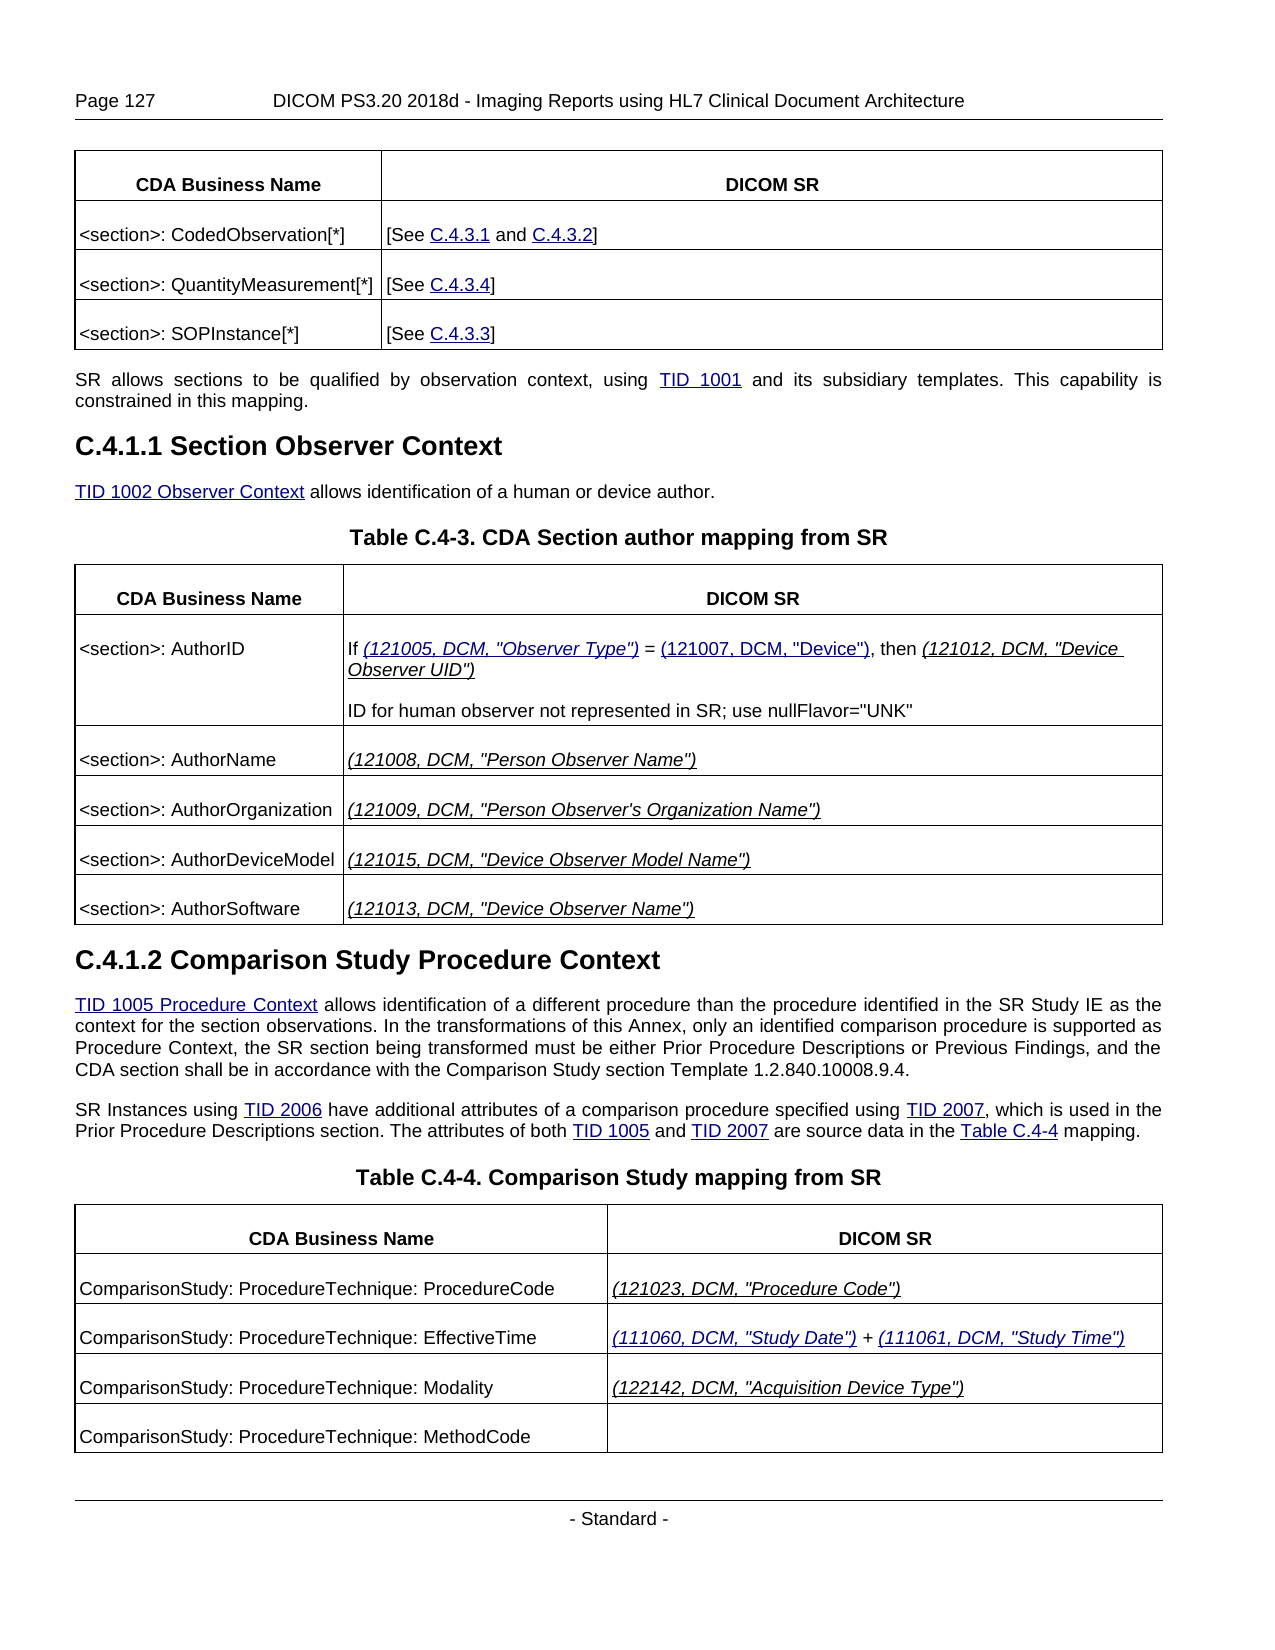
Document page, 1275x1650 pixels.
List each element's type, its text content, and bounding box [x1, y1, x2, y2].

text SR allows sections to be qualified by observation context, using TID 1001 and its subsidiary templates. This capability is constrained in this mapping. [75, 368, 1162, 412]
table_cell <section>: SOPInstance[*] [76, 300, 381, 349]
table_cell <section>: QuantityMeasurement[*] [76, 250, 381, 299]
table_cell (121013, DCM, "Device Observer Name") [344, 875, 1162, 924]
table_cell <section>: CodedObservation[*] [76, 201, 381, 249]
table_cell <section>: AuthorID [76, 615, 343, 725]
table_cell <section>: AuthorSoftware [76, 875, 343, 924]
text Table C.4-3. CDA Section author mapping from SR [75, 524, 1162, 550]
table_header DICOM SR [382, 151, 1162, 200]
table_header CDA Business Name [76, 565, 343, 613]
table_cell (122142, DCM, "Acquisition Device Type") [608, 1354, 1162, 1402]
table_cell (121023, DCM, "Procedure Code") [608, 1254, 1162, 1303]
table_cell <section>: AuthorDeviceModel [76, 826, 343, 874]
table_cell ComparisonStudy: ProcedureTechnique: Modality [76, 1354, 607, 1402]
table_cell (121008, DCM, "Person Observer Name") [344, 726, 1162, 775]
table_header CDA Business Name [76, 1205, 607, 1253]
table_header DICOM SR [344, 565, 1162, 613]
text C.4.1.2 Comparison Study Procedure Context [75, 944, 1162, 975]
table_cell (121015, DCM, "Device Observer Model Name") [344, 826, 1162, 874]
table_cell [See C.4.3.4] [382, 250, 1162, 299]
table_header CDA Business Name [76, 151, 381, 200]
table_cell ComparisonStudy: ProcedureTechnique: MethodCode [76, 1404, 607, 1452]
text C.4.1.1 Section Observer Context [75, 430, 1162, 462]
text TID 1005 Procedure Context allows identification of a different procedure than the procedure identified in the SR Study IE as the context for the section observations. In the transformations of this Annex, only an identified comparison procedure is supported as Procedure Context, the SR section being transformed must be either Prior Procedure Descriptions or Previous Findings, and the CDA section shall be in accordance with the Comparison Study section Template 1.2.840.10008.9.4. [75, 994, 1162, 1080]
table_cell ComparisonStudy: ProcedureTechnique: ProcedureCode [76, 1254, 607, 1303]
table_cell [See C.4.3.3] [382, 300, 1162, 349]
table_cell <section>: AuthorName [76, 726, 343, 775]
table_cell ComparisonStudy: ProcedureTechnique: EffectiveTime [76, 1304, 607, 1353]
table_cell <section>: AuthorOrganization [76, 776, 343, 824]
table_cell [608, 1404, 1162, 1452]
table_cell (121009, DCM, "Person Observer's Organization Name") [344, 776, 1162, 824]
table_header DICOM SR [608, 1205, 1162, 1253]
text TID 1002 Observer Context allows identification of a human or device author. [75, 480, 1162, 502]
table_cell [See C.4.3.1 and C.4.3.2] [382, 201, 1162, 249]
table_cell If (121005, DCM, "Observer Type") = (121007, DCM, "Device"), then (121012, DCM, "Device Observer UID") ID for human observer not represented in SR; use nullFlavor="UNK" [344, 615, 1162, 725]
table_cell (111060, DCM, "Study Date") + (111061, DCM, "Study Time") [608, 1304, 1162, 1353]
text SR Instances using TID 2006 have additional attributes of a comparison procedure specified using TID 2007, which is used in the Prior Procedure Descriptions section. The attributes of both TID 1005 and TID 2007 are source data in the Table C.4-4 mapping. [75, 1099, 1162, 1142]
text Table C.4-4. Comparison Study mapping from SR [75, 1164, 1162, 1190]
